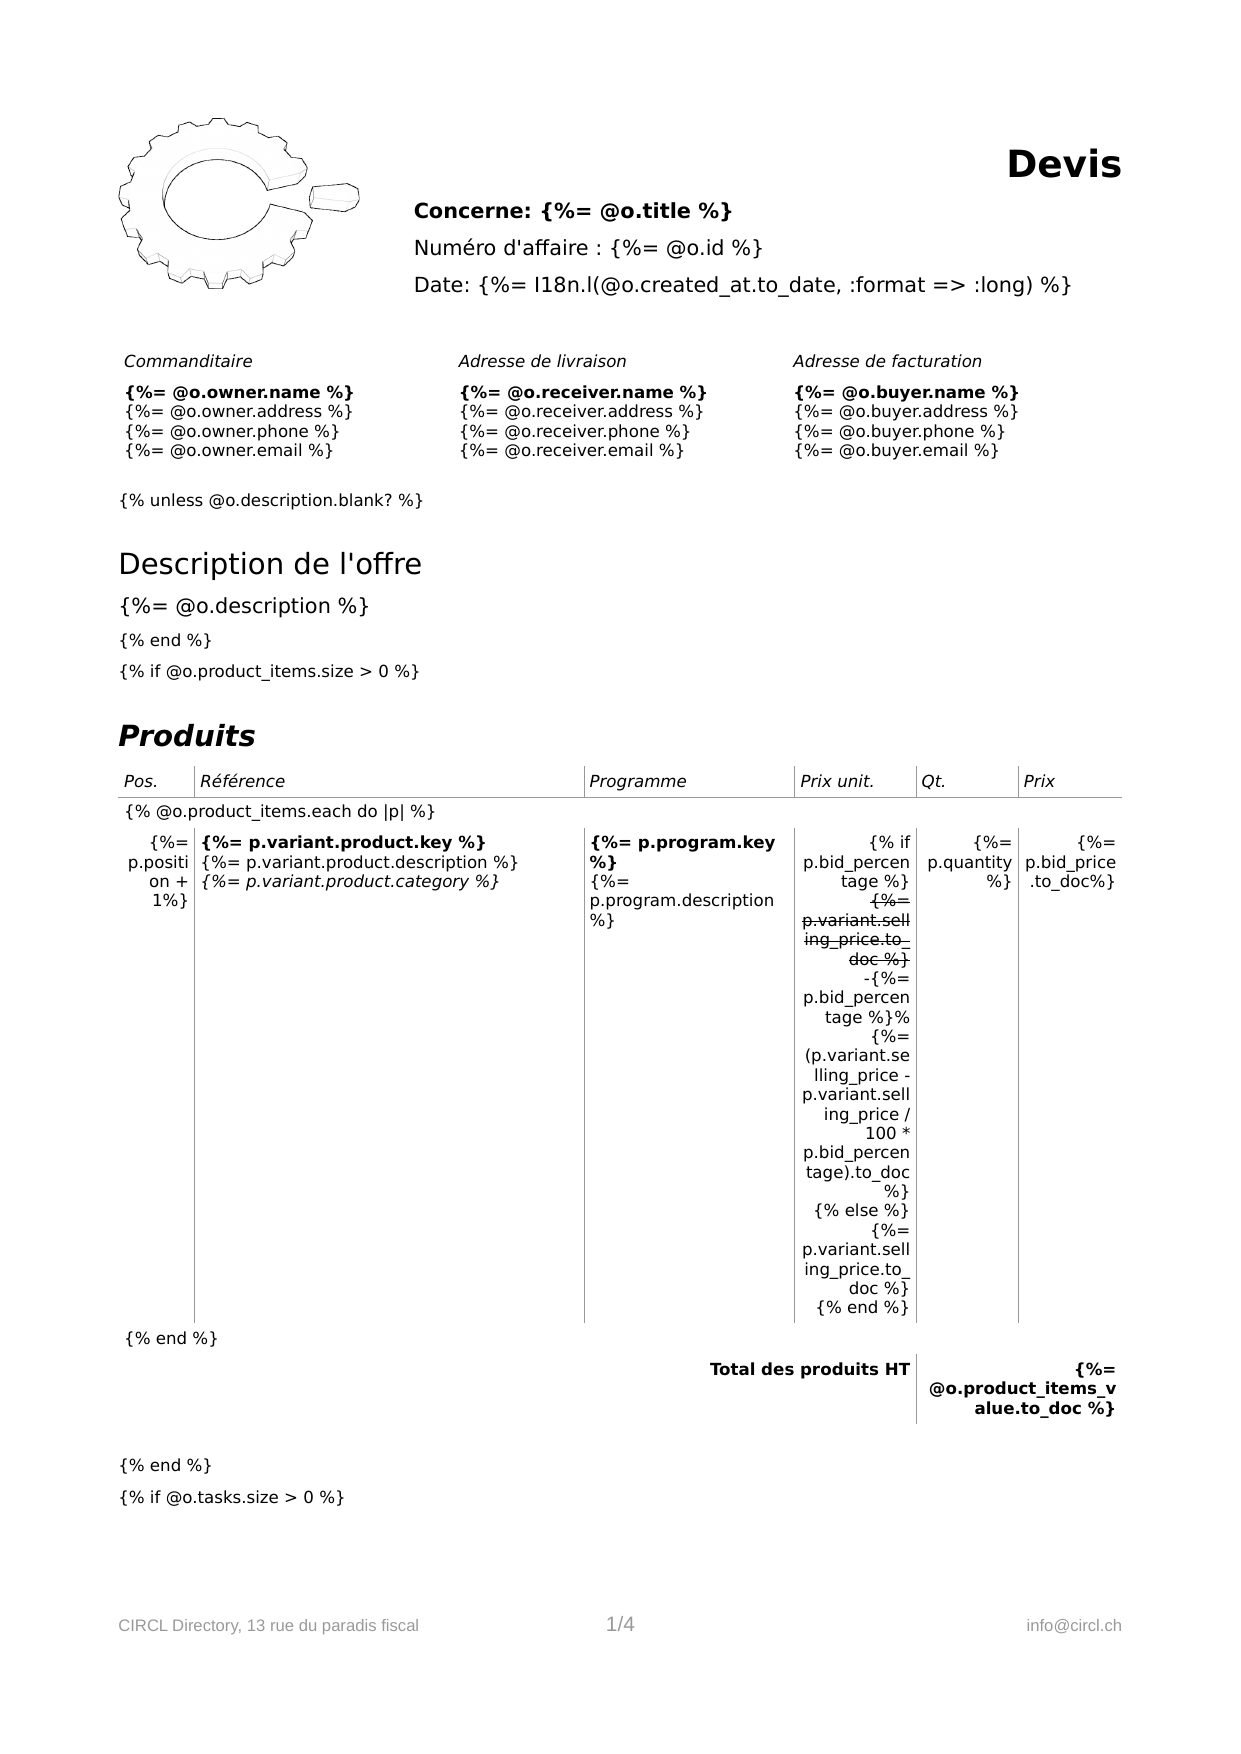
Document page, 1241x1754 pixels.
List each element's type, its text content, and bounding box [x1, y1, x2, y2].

text {% end %} [118, 631, 1122, 650]
text {% end %} [118, 1456, 1122, 1475]
title Devis [360, 143, 1122, 187]
table_cell {%= @o.receiver.name %} {%= @o.receiver.address %} {%= @o.receiver.phone %} {%= @o.receiver.email %} [453, 377, 787, 466]
text Concerne: {%= @o.title %} [360, 199, 1122, 223]
table_cell {% end %} [118, 1323, 1122, 1354]
table_cell {%= p.bid_price.to_doc%} [1019, 828, 1122, 1323]
table_header Pos. [118, 766, 194, 797]
table_cell {%= @o.product_items_value.to_doc %} [917, 1354, 1122, 1424]
picture [118, 118, 360, 289]
text {% if @o.tasks.size > 0 %} [118, 1487, 1122, 1507]
text Date: {%= I18n.l(@o.created_at.to_date, :format => :long) %} [118, 273, 1122, 297]
table_cell {% if p.bid_percentage %} {%= p.variant.selling_price.to_doc %} -{%= p.bid_percentage %}% {%= (p.variant.selling_price - p.variant.selling_price / 100 * p.bid_percentage).to_doc %} {% else %} {%= p.variant.selling_price.to_doc %} {% end %} [795, 828, 916, 1323]
table_cell {%= p.variant.product.key %} {%= p.variant.product.description %} {%= p.variant.product.category %} [195, 828, 584, 1323]
text {% unless @o.description.blank? %} [118, 490, 1122, 510]
subtitle Description de l'offre [118, 547, 1122, 581]
table_cell {%= p.program.key %} {%= p.program.description %} [585, 828, 794, 1323]
table_header Adresse de livraison [453, 346, 787, 377]
text {%= @o.description %} [118, 594, 1122, 618]
text Numéro d'affaire : {%= @o.id %} [360, 236, 1122, 260]
table_cell {%= @o.owner.name %} {%= @o.owner.address %} {%= @o.owner.phone %} {%= @o.owner.email %} [118, 377, 453, 466]
table_header Programme [585, 766, 794, 797]
table_cell {%= @o.buyer.name %} {%= @o.buyer.address %} {%= @o.buyer.phone %} {%= @o.buyer.email %} [788, 377, 1122, 466]
table_header Qt. [917, 766, 1018, 797]
table_cell Total des produits HT [118, 1354, 916, 1424]
table_header Référence [195, 766, 584, 797]
text {% if @o.product_items.size > 0 %} [118, 662, 1122, 682]
table_cell {%= p.position + 1%} [118, 828, 194, 1323]
subtitle Produits [118, 719, 1122, 753]
table_header Adresse de facturation [788, 346, 1122, 377]
table_cell {% @o.product_items.each do |p| %} [118, 798, 1122, 827]
table_header Prix [1019, 766, 1122, 797]
table_header Commanditaire [118, 346, 453, 377]
table_cell {%= p.quantity%} [917, 828, 1018, 1323]
table_header Prix unit. [795, 766, 916, 797]
